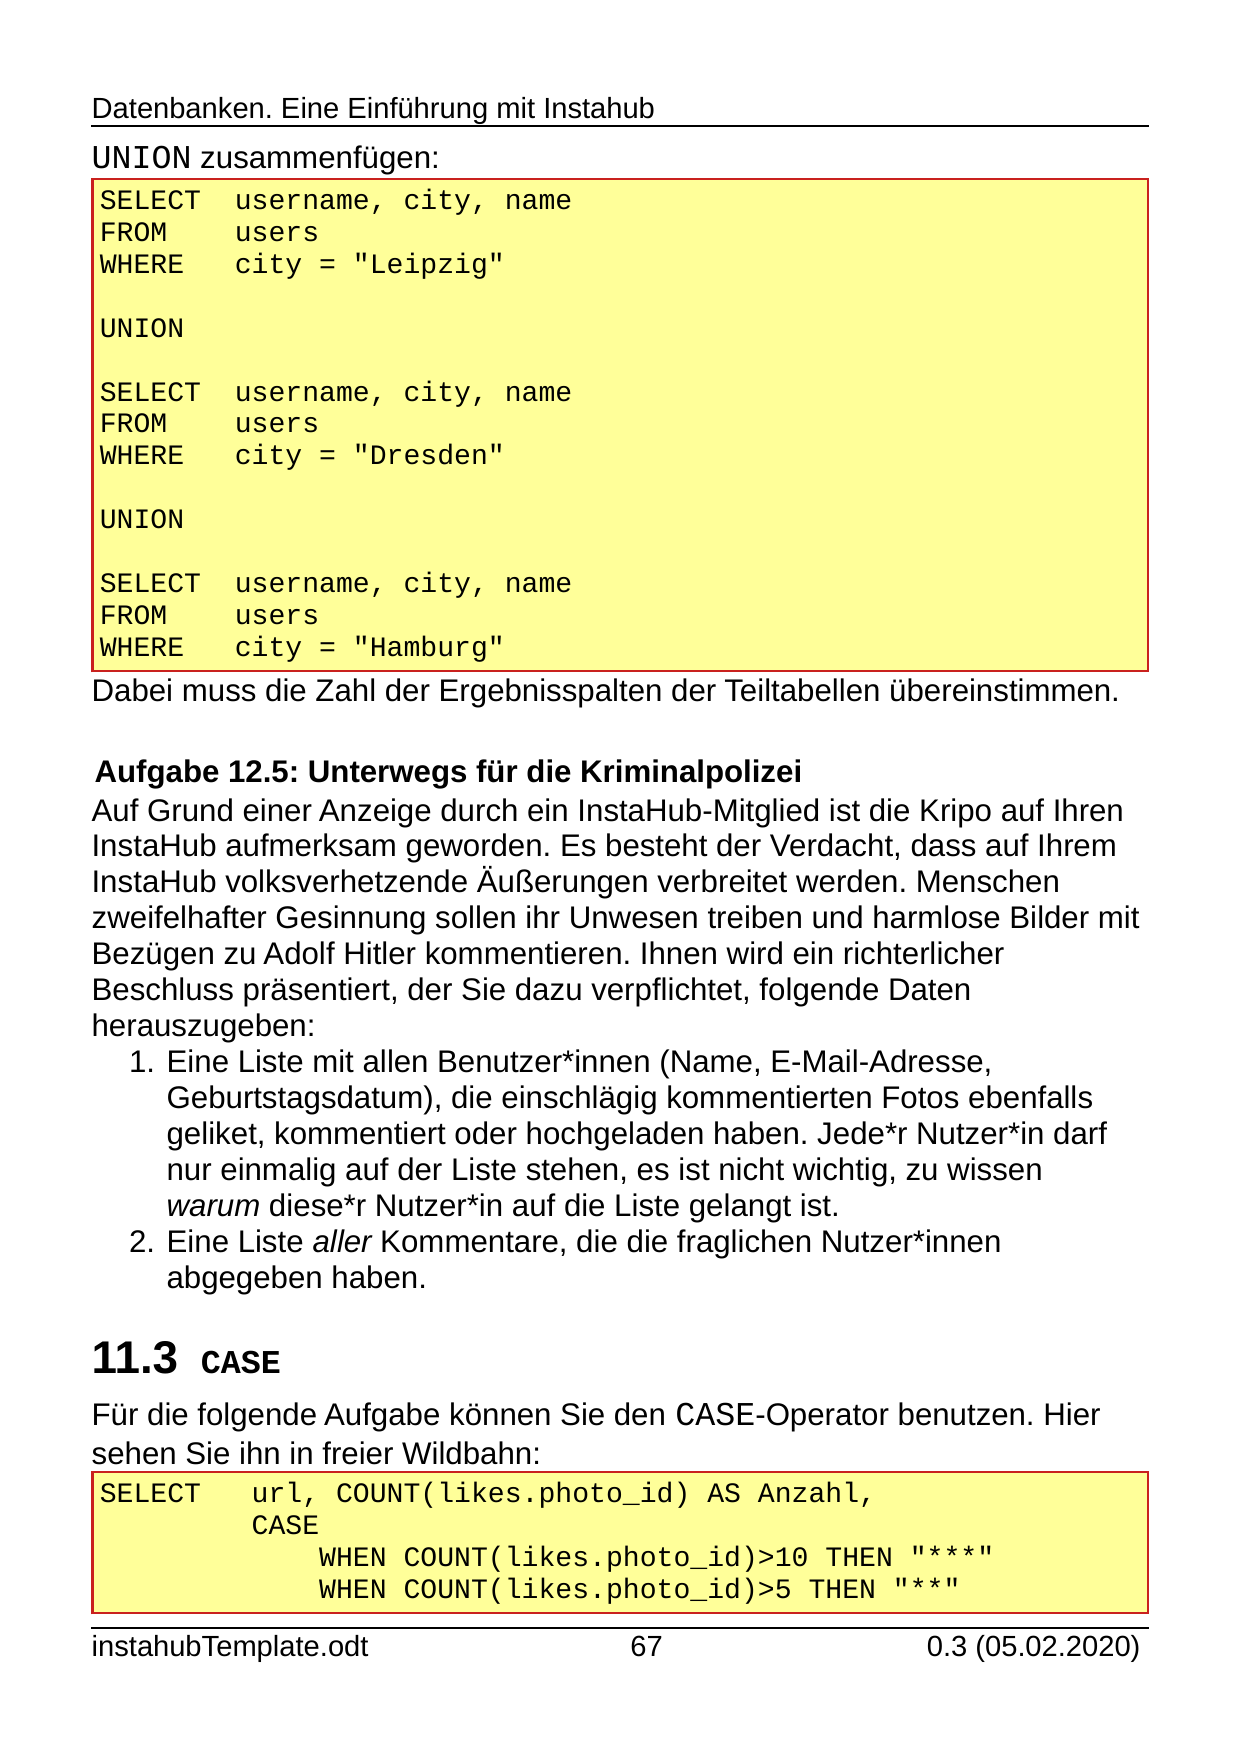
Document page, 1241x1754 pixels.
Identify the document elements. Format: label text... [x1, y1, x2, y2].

text UNION [94, 306, 1147, 338]
text WHERE city = "Hamburg" [94, 624, 1147, 670]
text UNION zusammenfügen: [91, 139, 1149, 178]
text WHERE city = "Leipzig" [94, 242, 1147, 274]
subtitle Aufgabe 12.5: Unterwegs für die Kriminalpolizei [91, 750, 1149, 792]
list Eine Liste aller Kommentare, die die fraglichen Nutzer*innen abgegeben haben. [129, 1223, 1149, 1295]
text WHERE city = "Dresden" [94, 433, 1147, 465]
text Für die folgende Aufgabe können Sie den CASE-Operator benutzen. Hier sehen Sie ihn in freier Wildbahn: [91, 1396, 1149, 1471]
text UNION [94, 497, 1147, 529]
text FROM users [94, 401, 1147, 433]
text CASE [94, 1503, 1147, 1535]
subtitle CASE [91, 1330, 1149, 1383]
list Eine Liste mit allen Benutzer*innen (Name, E-Mail-Adresse, Geburtstagsdatum), die einschlägig kommentierten Fotos ebenfalls geliket, kommentiert oder hochgeladen haben. Jede*r Nutzer*in darf nur einmalig auf der Liste stehen, es ist nicht wichtig, zu wissen warum diese*r Nutzer*in auf die Liste gelangt ist. [129, 1043, 1149, 1223]
text SELECT username, city, name [94, 369, 1147, 401]
text FROM users [94, 593, 1147, 624]
text SELECT username, city, name [94, 561, 1147, 593]
text WHEN COUNT(likes.photo_id)>10 THEN "***" [94, 1535, 1147, 1567]
text Dabei muss die Zahl der Ergebnisspalten der Teiltabellen übereinstimmen. [91, 672, 1149, 708]
text SELECT url, COUNT(likes.photo_id) AS Anzahl, [94, 1473, 1147, 1503]
text WHEN COUNT(likes.photo_id)>5 THEN "**" [94, 1567, 1147, 1612]
text SELECT username, city, name [94, 180, 1147, 210]
text Auf Grund einer Anzeige durch ein InstaHub-Mitglied ist die Kripo auf Ihren InstaHub aufmerksam geworden. Es besteht der Verdacht, dass auf Ihrem InstaHub volksverhetzende Äußerungen verbreitet werden. Menschen zweifelhafter Gesinnung sollen ihr Unwesen treiben und harmlose Bilder mit Bezügen zu Adolf Hitler kommentieren. Ihnen wird ein richterlicher Beschluss präsentiert, der Sie dazu verpflichtet, folgende Daten herauszugeben: [91, 792, 1149, 1043]
text FROM users [94, 210, 1147, 242]
